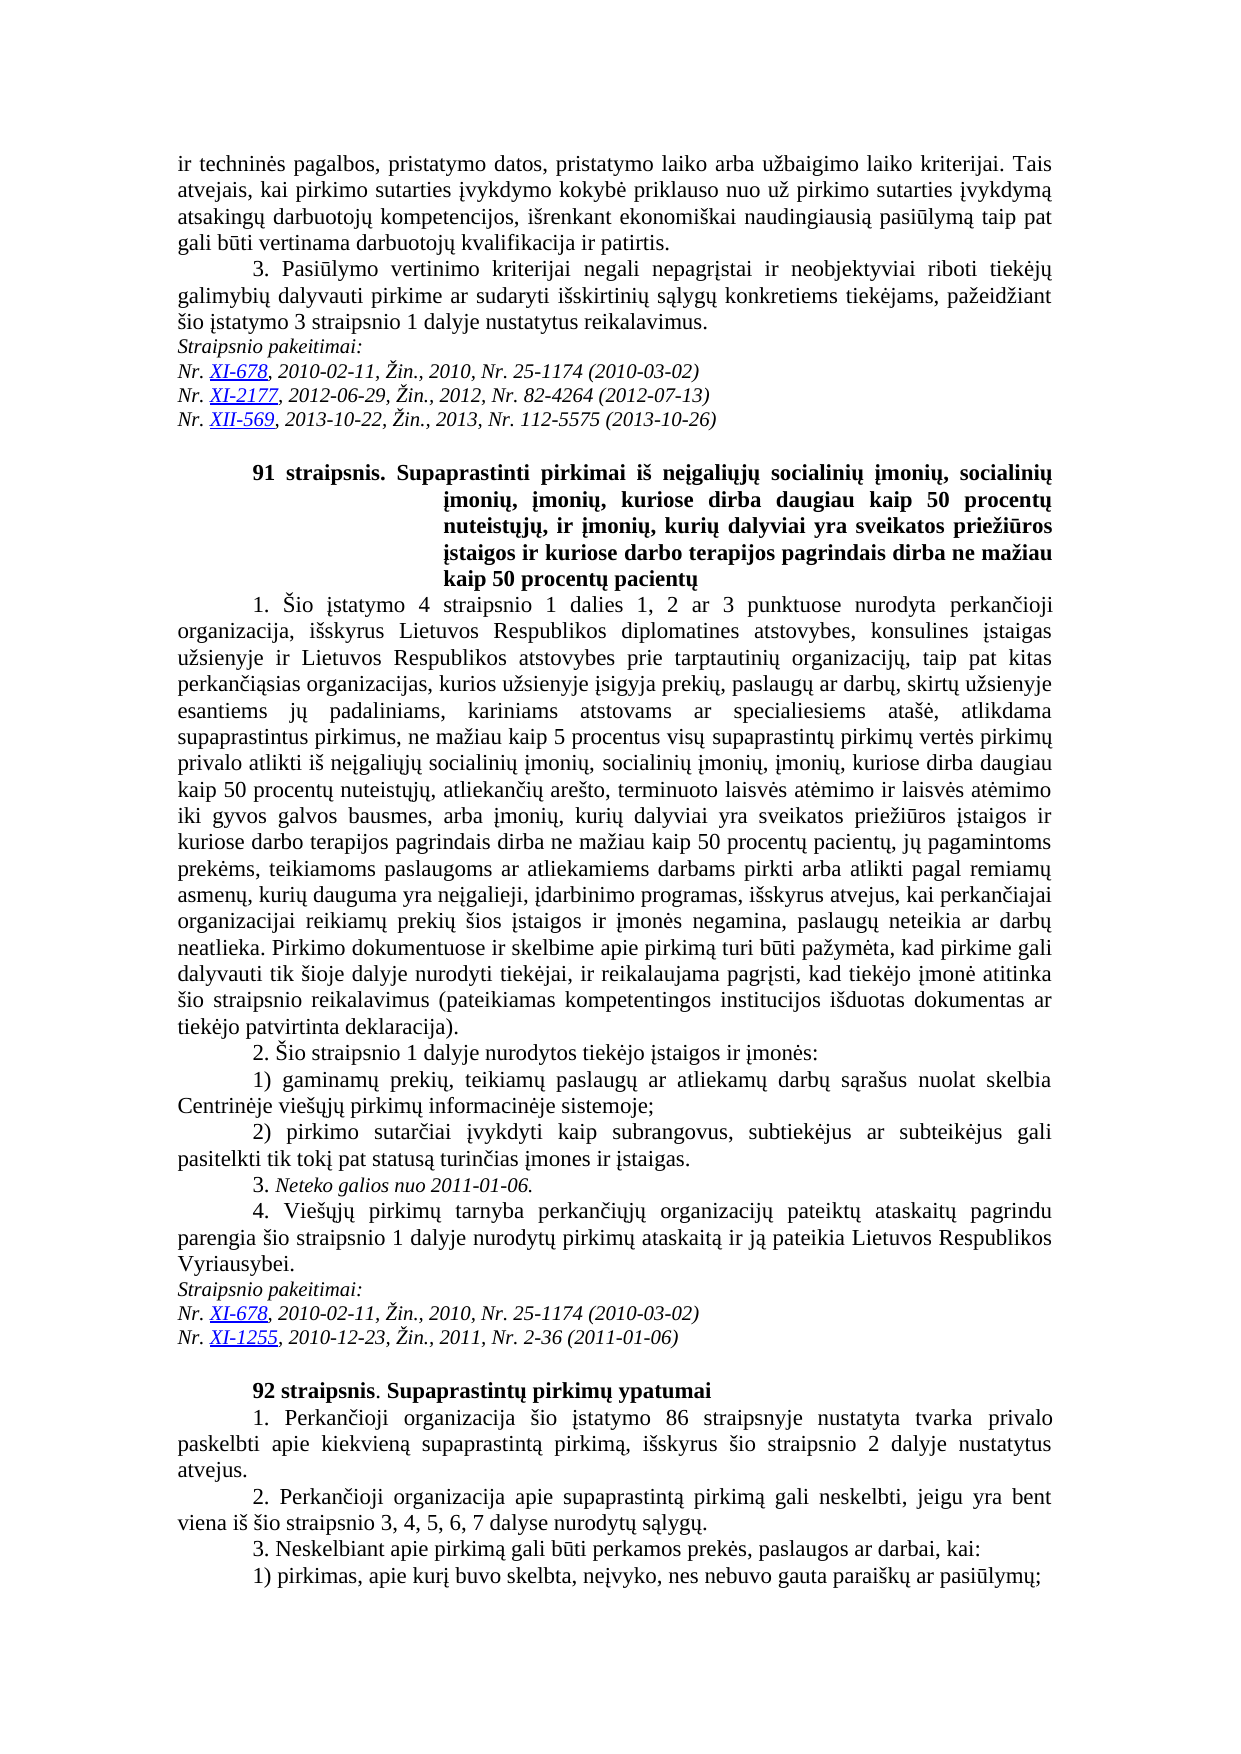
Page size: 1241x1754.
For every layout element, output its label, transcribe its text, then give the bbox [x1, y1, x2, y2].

text 2) pirkimo sutarčiai įvykdyti kaip subrangovus, subtiekėjus ar subteikėjus gali pasitelkti tik tokį pat statusą turinčias įmones ir įstaigas. [177, 1118, 1053, 1171]
text 2. Perkančioji organizacija apie supaprastintą pirkimą gali neskelbti, jeigu yra bent viena iš šio straipsnio 3, 4, 5, 6, 7 dalyse nurodytų sąlygų. [177, 1483, 1053, 1536]
text 3. Neskelbiant apie pirkimą gali būti perkamos prekės, paslaugos ar darbai, kai: [177, 1536, 1053, 1562]
text 91 straipsnis. Supaprastinti pirkimai iš neįgaliųjų socialinių įmonių, socialinių įmonių, įmonių, kuriose dirba daugiau kaip 50 procentų nuteistųjų, ir įmonių, kurių dalyviai yra sveikatos priežiūros įstaigos ir kuriose darbo terapijos pagrindais dirba ne mažiau kaip 50 procentų pacientų [252, 459, 1053, 591]
text Straipsnio pakeitimai: [177, 1276, 1053, 1301]
text 1. Šio įstatymo 4 straipsnio 1 dalies 1, 2 ar 3 punktuose nurodyta perkančioji organizacija, išskyrus Lietuvos Respublikos diplomatines atstovybes, konsulines įstaigas užsienyje ir Lietuvos Respublikos atstovybes prie tarptautinių organizacijų, taip pat kitas perkančiąsias organizacijas, kurios užsienyje įsigyja prekių, paslaugų ar darbų, skirtų užsienyje esantiems jų padaliniams, kariniams atstovams ar specialiesiems atašė, atlikdama supaprastintus pirkimus, ne mažiau kaip 5 procentus visų supaprastintų pirkimų vertės pirkimų privalo atlikti iš neįgaliųjų socialinių įmonių, socialinių įmonių, įmonių, kuriose dirba daugiau kaip 50 procentų nuteistųjų, atliekančių arešto, terminuoto laisvės atėmimo ir laisvės atėmimo iki gyvos galvos bausmes, arba įmonių, kurių dalyviai yra sveikatos priežiūros įstaigos ir kuriose darbo terapijos pagrindais dirba ne mažiau kaip 50 procentų pacientų, jų pagamintoms prekėms, teikiamoms paslaugoms ar atliekamiems darbams pirkti arba atlikti pagal remiamų asmenų, kurių dauguma yra neįgalieji, įdarbinimo programas, išskyrus atvejus, kai perkančiajai organizacijai reikiamų prekių šios įstaigos ir įmonės negamina, paslaugų neteikia ar darbų neatlieka. Pirkimo dokumentuose ir skelbime apie pirkimą turi būti pažymėta, kad pirkime gali dalyvauti tik šioje dalyje nurodyti tiekėjai, ir reikalaujama pagrįsti, kad tiekėjo įmonė atitinka šio straipsnio reikalavimus (pateikiamas kompetentingos institucijos išduotas dokumentas ar tiekėjo patvirtinta deklaracija). [177, 591, 1053, 1039]
text 1) gaminamų prekių, teikiamų paslaugų ar atliekamų darbų sąrašus nuolat skelbia Centrinėje viešųjų pirkimų informacinėje sistemoje; [177, 1066, 1053, 1118]
text Nr. XI-678, 2010-02-11, Žin., 2010, Nr. 25-1174 (2010-03-02) [177, 358, 1053, 383]
text Straipsnio pakeitimai: [177, 334, 1053, 358]
text 4. Viešųjų pirkimų tarnyba perkančiųjų organizacijų pateiktų ataskaitų pagrindu parengia šio straipsnio 1 dalyje nurodytų pirkimų ataskaitą ir ją pateikia Lietuvos Respublikos Vyriausybei. [177, 1197, 1053, 1276]
text Nr. XI-1255, 2010-12-23, Žin., 2011, Nr. 2-36 (2011-01-06) [177, 1324, 1053, 1349]
text Nr. XI-678, 2010-02-11, Žin., 2010, Nr. 25-1174 (2010-03-02) [177, 1301, 1053, 1324]
text 1. Perkančioji organizacija šio įstatymo 86 straipsnyje nustatyta tvarka privalo paskelbti apie kiekvieną supaprastintą pirkimą, išskyrus šio straipsnio 2 dalyje nustatytus atvejus. [177, 1404, 1053, 1483]
text 92 straipsnis. Supaprastintų pirkimų ypatumai [177, 1377, 1053, 1404]
text 1) pirkimas, apie kurį buvo skelbta, neįvyko, nes nebuvo gauta paraiškų ar pasiūlymų; [177, 1562, 1053, 1588]
text 3. Pasiūlymo vertinimo kriterijai negali nepagrįstai ir neobjektyviai riboti tiekėjų galimybių dalyvauti pirkime ar sudaryti išskirtinių sąlygų konkretiems tiekėjams, pažeidžiant šio įstatymo 3 straipsnio 1 dalyje nustatytus reikalavimus. [177, 255, 1053, 334]
text 3. Neteko galios nuo 2011-01-06. [177, 1171, 1053, 1197]
text 2. Šio straipsnio 1 dalyje nurodytos tiekėjo įstaigos ir įmonės: [177, 1039, 1053, 1066]
text Nr. XI-2177, 2012-06-29, Žin., 2012, Nr. 82-4264 (2012-07-13) [177, 383, 1053, 407]
text ir techninės pagalbos, pristatymo datos, pristatymo laiko arba užbaigimo laiko kriterijai. Tais atvejais, kai pirkimo sutarties įvykdymo kokybė priklauso nuo už pirkimo sutarties įvykdymą atsakingų darbuotojų kompetencijos, išrenkant ekonomiškai naudingiausią pasiūlymą taip pat gali būti vertinama darbuotojų kvalifikacija ir patirtis. [177, 150, 1053, 255]
text Nr. XII-569, 2013-10-22, Žin., 2013, Nr. 112-5575 (2013-10-26) [177, 407, 1053, 431]
